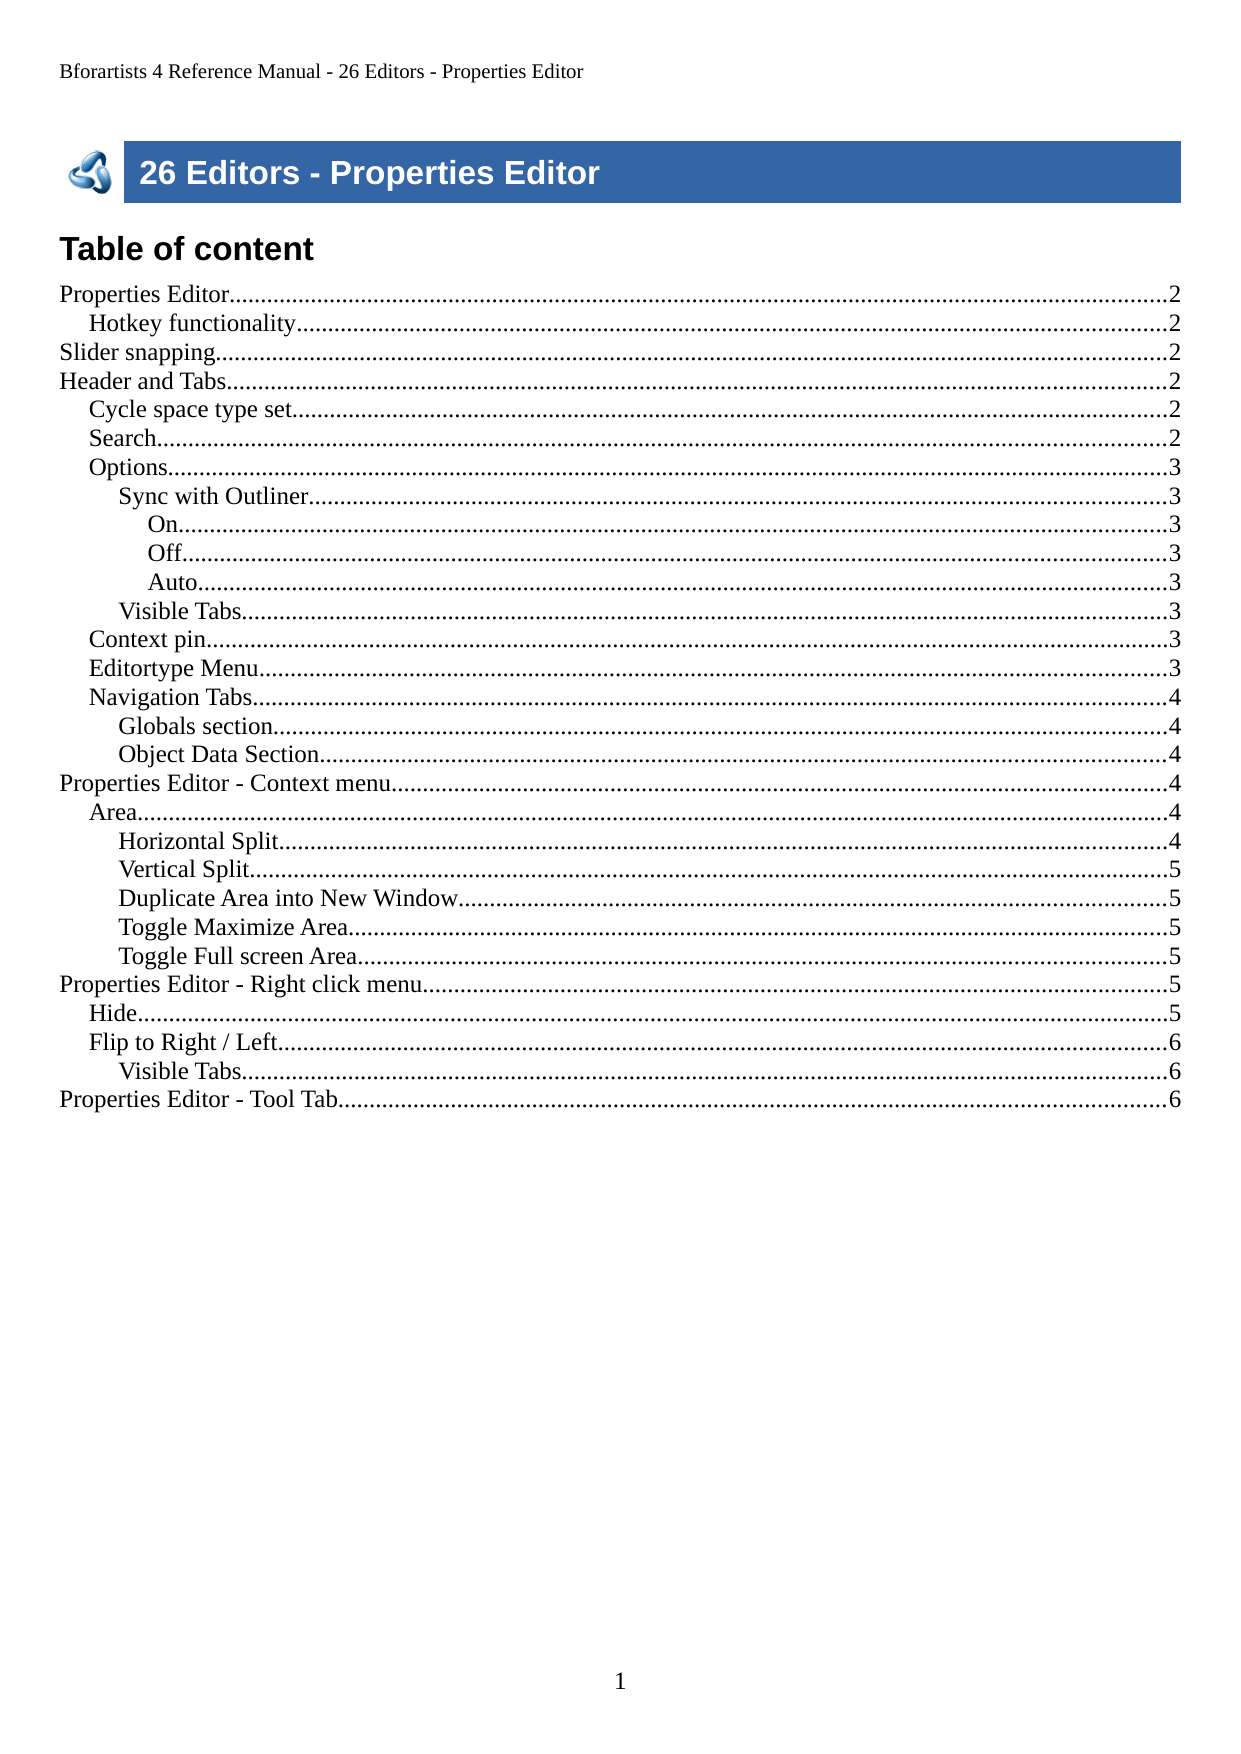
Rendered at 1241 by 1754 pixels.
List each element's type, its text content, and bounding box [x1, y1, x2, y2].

text Object Data Section 4 [118, 739, 1181, 768]
text Horizontal Split 4 [118, 826, 1181, 854]
table_header 26 Editors - Properties Editor [124, 141, 1181, 203]
text Flip to Right / Left 6 [88, 1027, 1181, 1056]
text Hotkey functionality 2 [88, 308, 1181, 337]
text Cycle space type set 2 [88, 394, 1181, 423]
text On 3 [147, 509, 1181, 538]
text Auto 3 [147, 567, 1181, 596]
text Vertical Split 5 [118, 854, 1181, 883]
text Slider snapping 2 [59, 337, 1181, 366]
text Toggle Full screen Area 5 [118, 941, 1181, 969]
text Visible Tabs 3 [118, 596, 1181, 624]
table_header [59, 141, 124, 203]
text Hide 5 [88, 998, 1181, 1027]
picture [65, 147, 114, 197]
text Duplicate Area into New Window 5 [118, 883, 1181, 912]
text Sync with Outliner 3 [118, 481, 1181, 509]
text Properties Editor 2 [59, 279, 1181, 308]
text Properties Editor - Right click menu 5 [59, 969, 1181, 998]
text Navigation Tabs 4 [88, 682, 1181, 711]
text Area 4 [88, 797, 1181, 826]
text Search 2 [88, 423, 1181, 452]
text Options 3 [88, 452, 1181, 481]
text Toggle Maximize Area 5 [118, 912, 1181, 941]
text Globals section 4 [118, 711, 1181, 739]
text Visible Tabs 6 [118, 1056, 1181, 1084]
text Off 3 [147, 538, 1181, 567]
subtitle Table of content [59, 228, 1181, 267]
text Editortype Menu 3 [88, 653, 1181, 682]
text Properties Editor - Context menu 4 [59, 768, 1181, 797]
text Properties Editor - Tool Tab 6 [59, 1084, 1181, 1113]
text Header and Tabs 2 [59, 366, 1181, 394]
text Context pin 3 [88, 624, 1181, 653]
